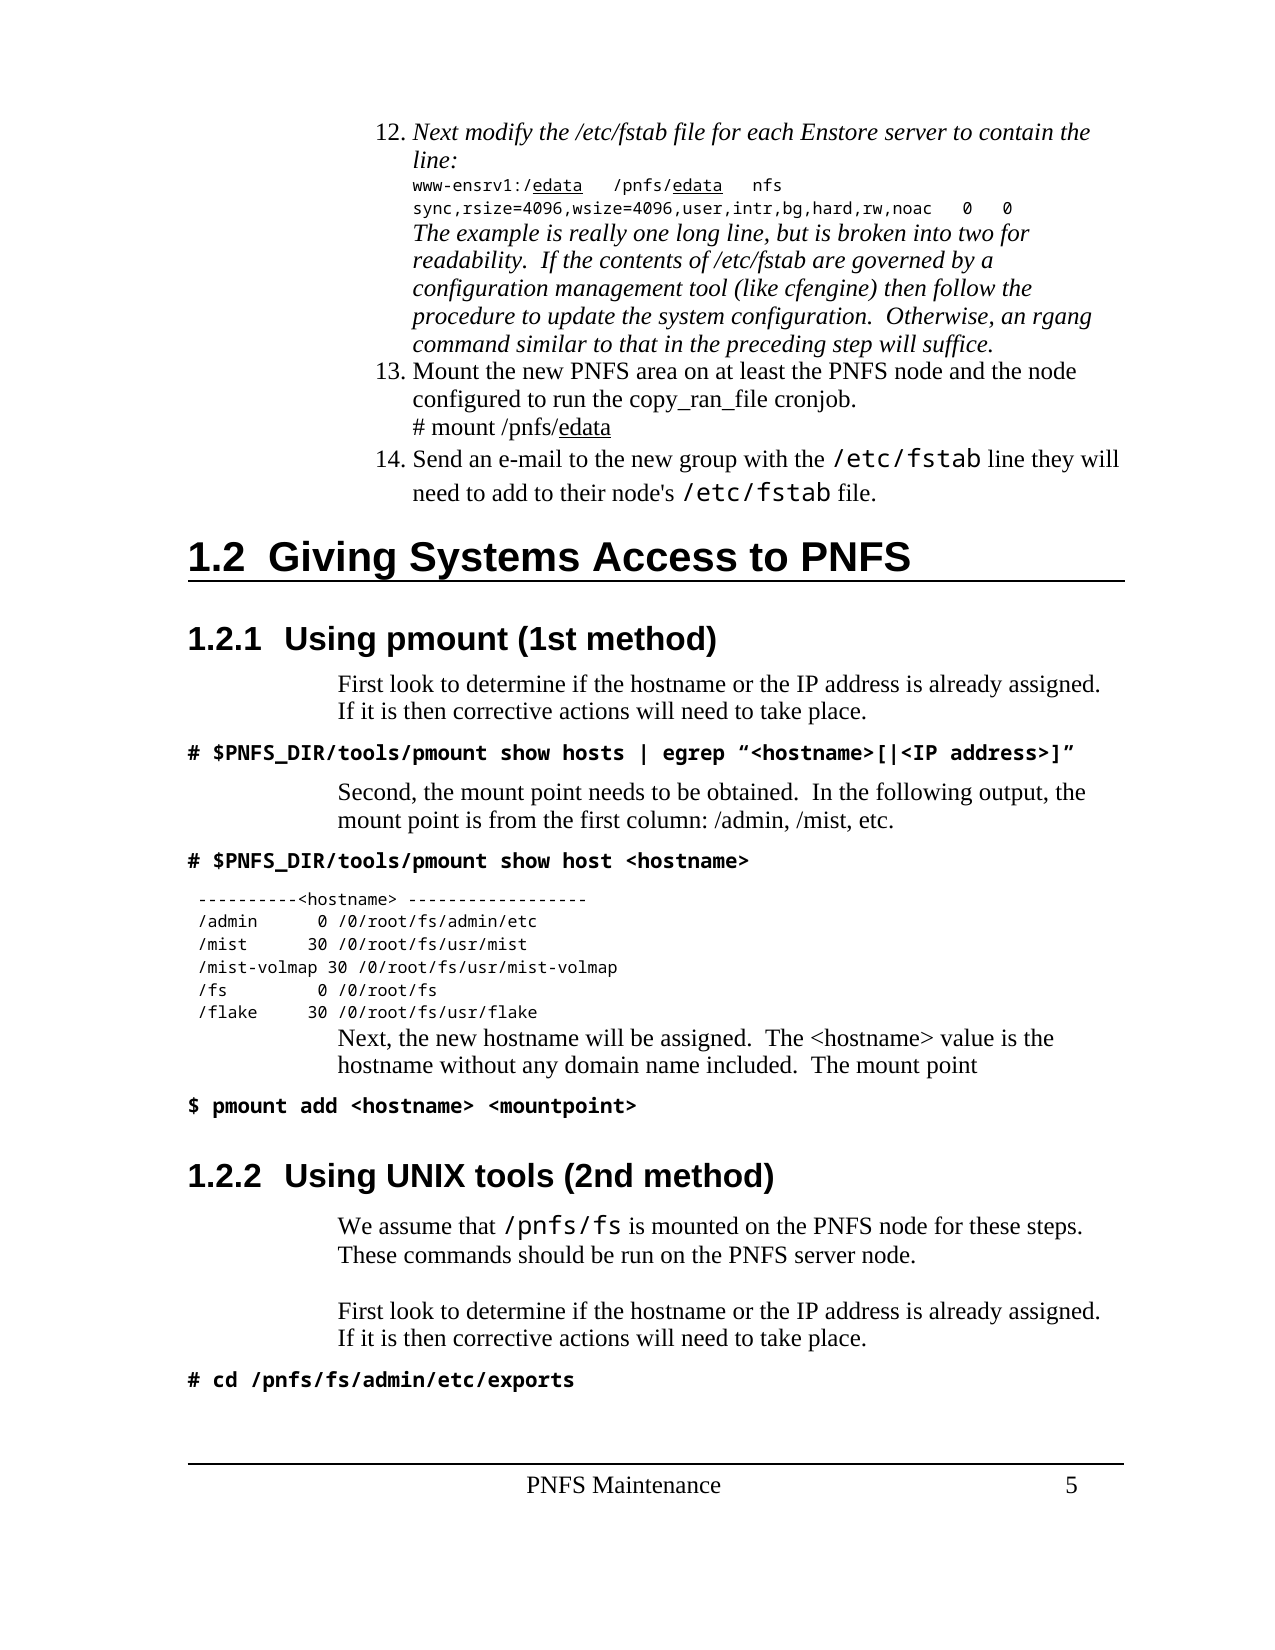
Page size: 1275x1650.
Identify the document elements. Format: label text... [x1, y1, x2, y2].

text $ pmount add <hostname> <mountpoint> [187, 1092, 1125, 1120]
list Send an e-mail to the new group with the /etc/fstab line they will need to add to their node's /etc/fstab file. [375, 441, 1125, 509]
subtitle Using pmount (1st method) [187, 620, 1125, 657]
text # $PNFS_DIR/tools/pmount show host <hostname> [187, 846, 1125, 875]
text # cd /pnfs/fs/admin/etc/exports [187, 1365, 1125, 1393]
text /mist 30 /0/root/fs/usr/mist [187, 933, 1125, 956]
list Mount the new PNFS area on at least the PNFS node and the node configured to run the copy_ran_file cronjob. # mount /pnfs/edata [375, 357, 1125, 441]
text If it is then corrective actions will need to take place. [337, 697, 1125, 725]
text We assume that /pnfs/fs is mounted on the PNFS node for these steps. These commands should be run on the PNFS server node. [337, 1207, 1125, 1269]
text First look to determine if the hostname or the IP address is already assigned. [337, 1297, 1125, 1324]
text /flake 30 /0/root/fs/usr/flake [187, 1001, 1125, 1024]
text Second, the mount point needs to be obtained. In the following output, the mount point is from the first column: /admin, /mist, etc. [337, 778, 1125, 834]
text If it is then corrective actions will need to take place. [337, 1324, 1125, 1352]
subtitle Giving Systems Access to PNFS [187, 534, 1125, 582]
text /admin 0 /0/root/fs/admin/etc [187, 910, 1125, 933]
list Next modify the /etc/fstab file for each Enstore server to contain the line: www-ensrv1:/edata /pnfs/edata nfs sync,rsize=4096,wsize=4096,user,intr,bg,hard,rw,noac 0 0 The example is really one long line, but is broken into two for readability. If the contents of /etc/fstab are governed by a configuration management tool (like cfengine) then follow the procedure to update the system configuration. Otherwise, an rgang command similar to that in the preceding step will suffice. [375, 118, 1125, 357]
text # $PNFS_DIR/tools/pmount show hosts | egrep “<hostname>[|<IP address>]” [187, 738, 1125, 766]
subtitle Using UNIX tools (2nd method) [187, 1157, 1125, 1195]
text /fs 0 /0/root/fs [187, 978, 1125, 1001]
text ----------<hostname> ------------------ [187, 887, 1125, 910]
text Next, the new hostname will be assigned. The <hostname> value is the hostname without any domain name included. The mount point [337, 1024, 1125, 1079]
text /mist-volmap 30 /0/root/fs/usr/mist-volmap [187, 956, 1125, 978]
text First look to determine if the hostname or the IP address is already assigned. [337, 670, 1125, 697]
